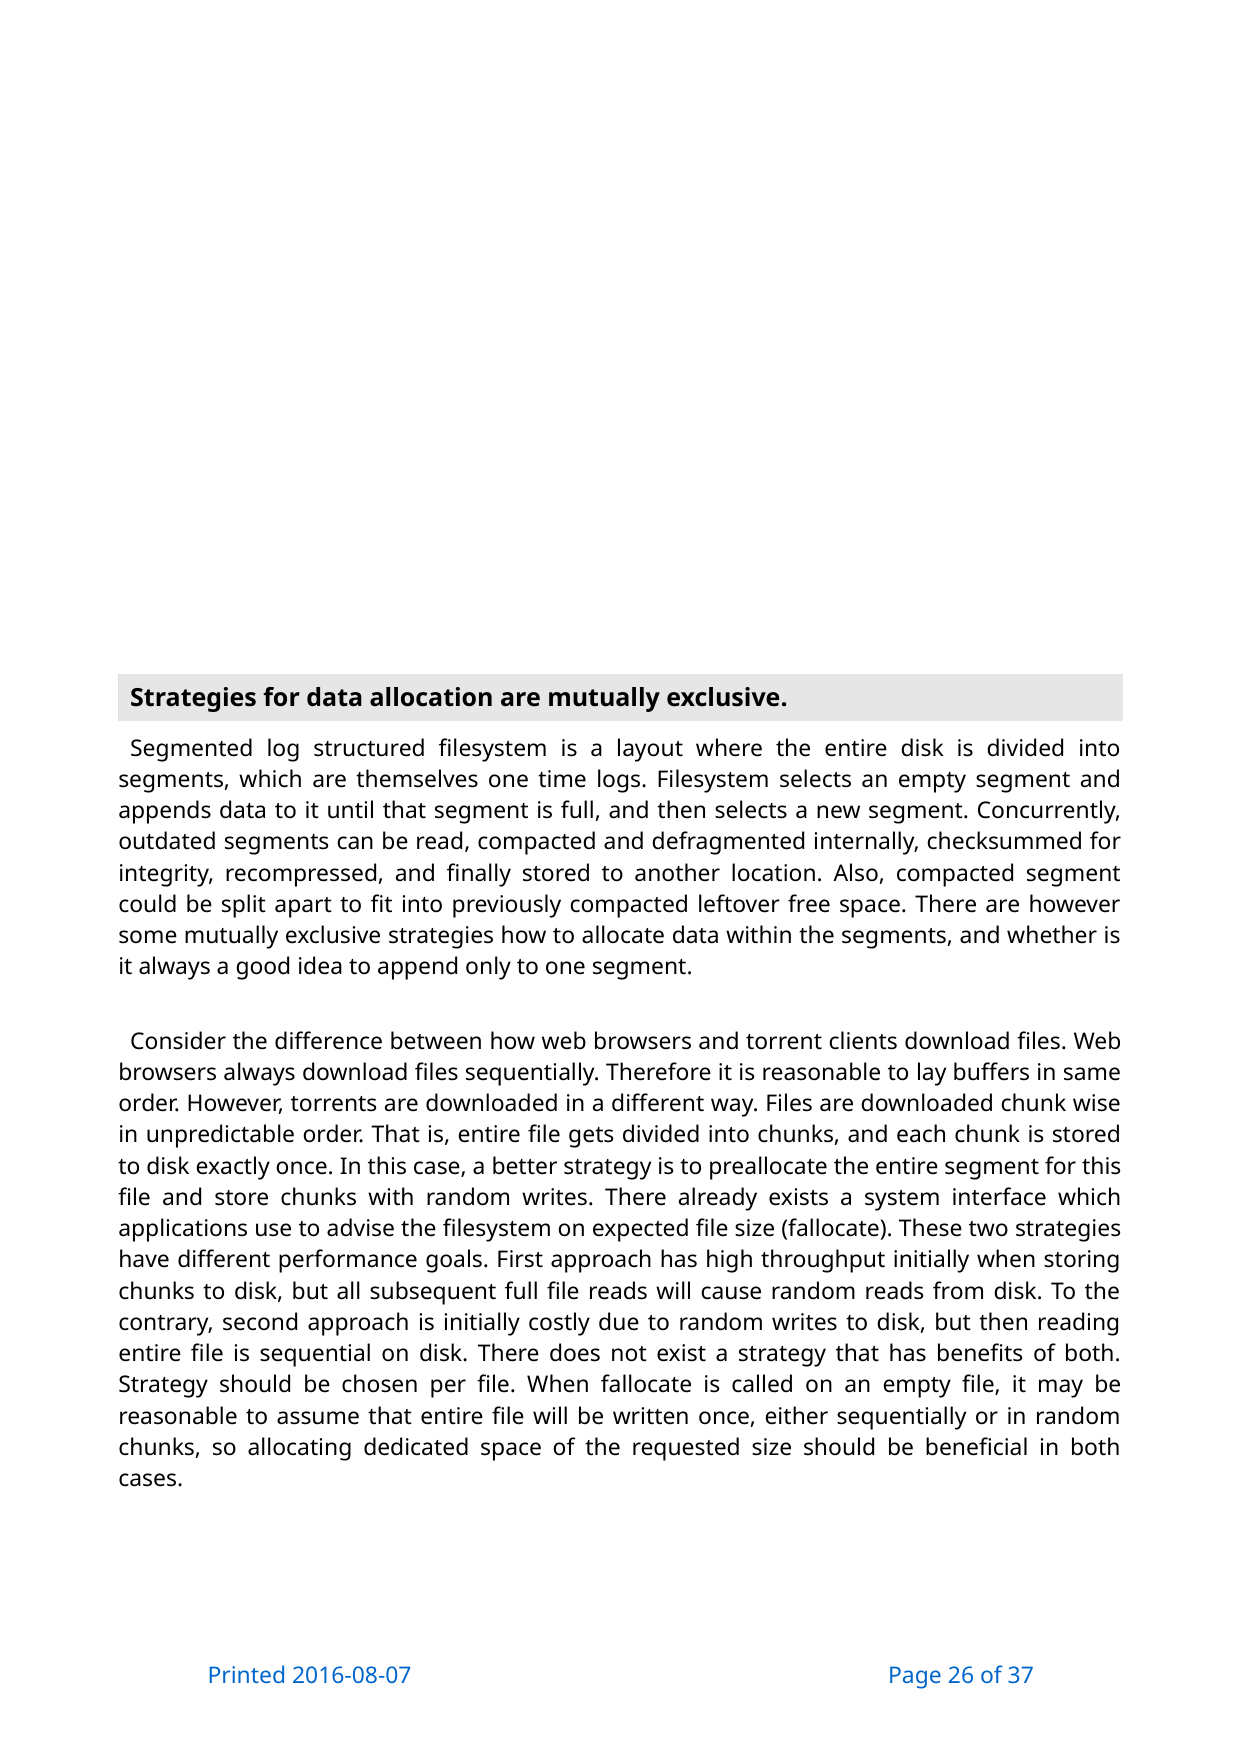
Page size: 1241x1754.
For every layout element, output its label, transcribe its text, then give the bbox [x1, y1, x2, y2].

text Consider the difference between how web browsers and torrent clients download files. Web browsers always download files sequentially. Therefore it is reasonable to lay buffers in same order. However, torrents are downloaded in a different way. Files are downloaded chunk wise in unpredictable order. That is, entire file gets divided into chunks, and each chunk is stored to disk exactly once. In this case, a better strategy is to preallocate the entire segment for this file and store chunks with random writes. There already exists a system interface which applications use to advise the filesystem on expected file size (fallocate). These two strategies have different performance goals. First approach has high throughput initially when storing chunks to disk, but all subsequent full file reads will cause random reads from disk. To the contrary, second approach is initially costly due to random writes to disk, but then reading entire file is sequential on disk. There does not exist a strategy that has benefits of both. Strategy should be chosen per file. When fallocate is called on an empty file, it may be reasonable to assume that entire file will be written once, either sequentially or in random chunks, so allocating dedicated space of the requested size should be beneficial in both cases. [118, 1025, 1122, 1493]
subtitle Strategies for data allocation are mutually exclusive. [119, 675, 1122, 720]
text Segmented log structured filesystem is a layout where the entire disk is divided into segments, which are themselves one time logs. Filesystem selects an empty segment and appends data to it until that segment is full, and then selects a new segment. Concurrently, outdated segments can be read, compacted and defragmented internally, checksummed for integrity, recompressed, and finally stored to another location. Also, compacted segment could be split apart to fit into previously compacted leftover free space. There are however some mutually exclusive strategies how to allocate data within the segments, and whether is it always a good idea to append only to one segment. [118, 732, 1122, 982]
